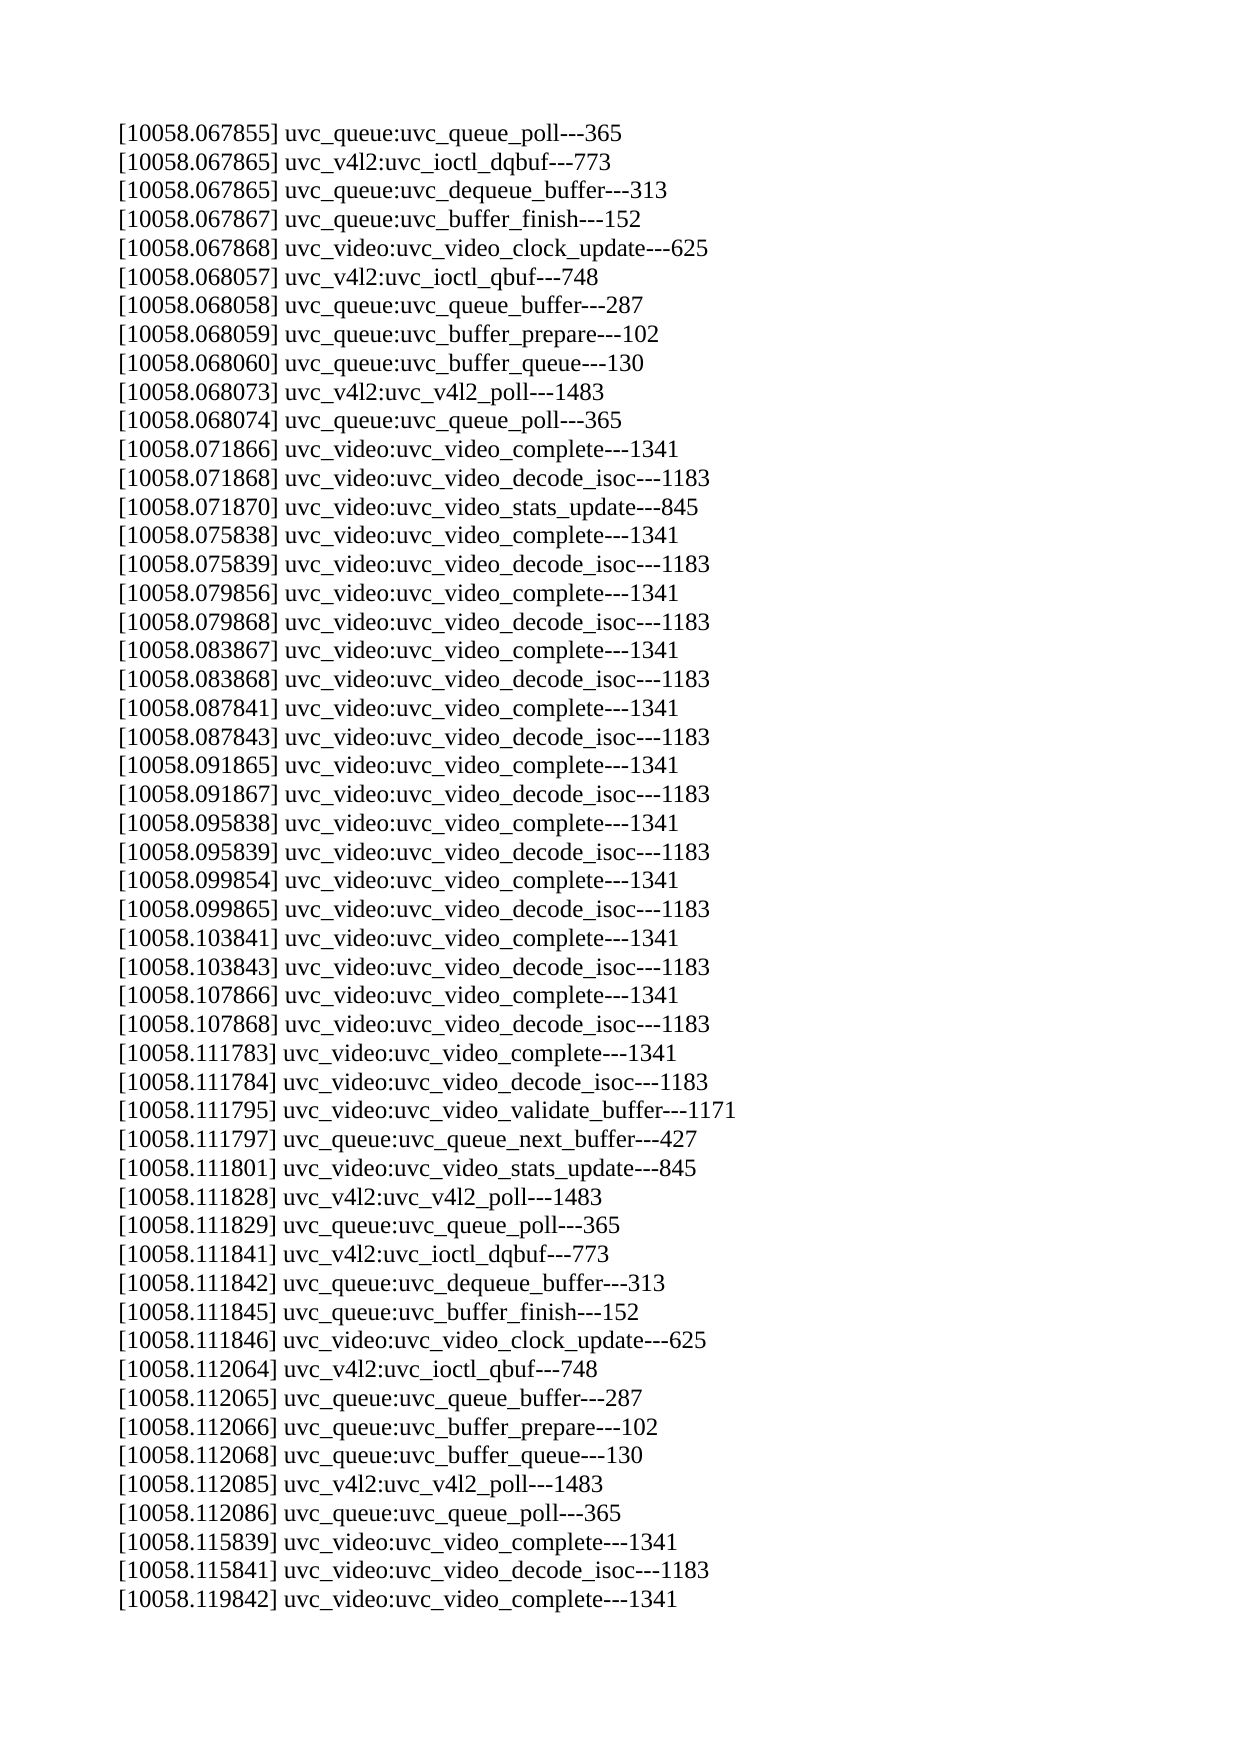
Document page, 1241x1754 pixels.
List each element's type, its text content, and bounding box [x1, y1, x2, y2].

text [10058.111841] uvc_v4l2:uvc_ioctl_dqbuf---773 [118, 1239, 1122, 1268]
text [10058.075838] uvc_video:uvc_video_complete---1341 [118, 521, 1122, 549]
text [10058.095839] uvc_video:uvc_video_decode_isoc---1183 [118, 837, 1122, 866]
text [10058.115841] uvc_video:uvc_video_decode_isoc---1183 [118, 1556, 1122, 1584]
text [10058.071870] uvc_video:uvc_video_stats_update---845 [118, 492, 1122, 521]
text [10058.067868] uvc_video:uvc_video_clock_update---625 [118, 233, 1122, 262]
text [10058.111797] uvc_queue:uvc_queue_next_buffer---427 [118, 1124, 1122, 1153]
text [10058.087843] uvc_video:uvc_video_decode_isoc---1183 [118, 722, 1122, 751]
text [10058.119842] uvc_video:uvc_video_complete---1341 [118, 1584, 1122, 1613]
text [10058.111829] uvc_queue:uvc_queue_poll---365 [118, 1211, 1122, 1239]
text [10058.111784] uvc_video:uvc_video_decode_isoc---1183 [118, 1067, 1122, 1096]
text [10058.068059] uvc_queue:uvc_buffer_prepare---102 [118, 319, 1122, 348]
text [10058.103843] uvc_video:uvc_video_decode_isoc---1183 [118, 952, 1122, 981]
text [10058.067855] uvc_queue:uvc_queue_poll---365 [118, 118, 1122, 147]
text [10058.111801] uvc_video:uvc_video_stats_update---845 [118, 1153, 1122, 1182]
text [10058.079856] uvc_video:uvc_video_complete---1341 [118, 578, 1122, 607]
text [10058.112068] uvc_queue:uvc_buffer_queue---130 [118, 1441, 1122, 1469]
text [10058.087841] uvc_video:uvc_video_complete---1341 [118, 693, 1122, 722]
text [10058.107866] uvc_video:uvc_video_complete---1341 [118, 981, 1122, 1009]
text [10058.111795] uvc_video:uvc_video_validate_buffer---1171 [118, 1096, 1122, 1124]
text [10058.112065] uvc_queue:uvc_queue_buffer---287 [118, 1383, 1122, 1412]
text [10058.068060] uvc_queue:uvc_buffer_queue---130 [118, 348, 1122, 377]
text [10058.083867] uvc_video:uvc_video_complete---1341 [118, 636, 1122, 664]
text [10058.112066] uvc_queue:uvc_buffer_prepare---102 [118, 1412, 1122, 1441]
text [10058.112085] uvc_v4l2:uvc_v4l2_poll---1483 [118, 1469, 1122, 1498]
text [10058.111783] uvc_video:uvc_video_complete---1341 [118, 1038, 1122, 1067]
text [10058.099854] uvc_video:uvc_video_complete---1341 [118, 866, 1122, 894]
text [10058.107868] uvc_video:uvc_video_decode_isoc---1183 [118, 1009, 1122, 1038]
text [10058.091865] uvc_video:uvc_video_complete---1341 [118, 751, 1122, 779]
text [10058.091867] uvc_video:uvc_video_decode_isoc---1183 [118, 779, 1122, 808]
text [10058.067865] uvc_queue:uvc_dequeue_buffer---313 [118, 176, 1122, 204]
text [10058.111842] uvc_queue:uvc_dequeue_buffer---313 [118, 1268, 1122, 1297]
text [10058.068057] uvc_v4l2:uvc_ioctl_qbuf---748 [118, 262, 1122, 291]
text [10058.099865] uvc_video:uvc_video_decode_isoc---1183 [118, 894, 1122, 923]
text [10058.071868] uvc_video:uvc_video_decode_isoc---1183 [118, 463, 1122, 492]
text [10058.075839] uvc_video:uvc_video_decode_isoc---1183 [118, 549, 1122, 578]
text [10058.068073] uvc_v4l2:uvc_v4l2_poll---1483 [118, 377, 1122, 406]
text [10058.068074] uvc_queue:uvc_queue_poll---365 [118, 406, 1122, 434]
text [10058.067867] uvc_queue:uvc_buffer_finish---152 [118, 204, 1122, 233]
text [10058.112086] uvc_queue:uvc_queue_poll---365 [118, 1498, 1122, 1527]
text [10058.083868] uvc_video:uvc_video_decode_isoc---1183 [118, 664, 1122, 693]
text [10058.071866] uvc_video:uvc_video_complete---1341 [118, 434, 1122, 463]
text [10058.079868] uvc_video:uvc_video_decode_isoc---1183 [118, 607, 1122, 636]
text [10058.112064] uvc_v4l2:uvc_ioctl_qbuf---748 [118, 1354, 1122, 1383]
text [10058.067865] uvc_v4l2:uvc_ioctl_dqbuf---773 [118, 147, 1122, 176]
text [10058.103841] uvc_video:uvc_video_complete---1341 [118, 923, 1122, 952]
text [10058.111846] uvc_video:uvc_video_clock_update---625 [118, 1326, 1122, 1354]
text [10058.068058] uvc_queue:uvc_queue_buffer---287 [118, 291, 1122, 319]
text [10058.111828] uvc_v4l2:uvc_v4l2_poll---1483 [118, 1182, 1122, 1211]
text [10058.111845] uvc_queue:uvc_buffer_finish---152 [118, 1297, 1122, 1326]
text [10058.095838] uvc_video:uvc_video_complete---1341 [118, 808, 1122, 837]
text [10058.115839] uvc_video:uvc_video_complete---1341 [118, 1527, 1122, 1556]
